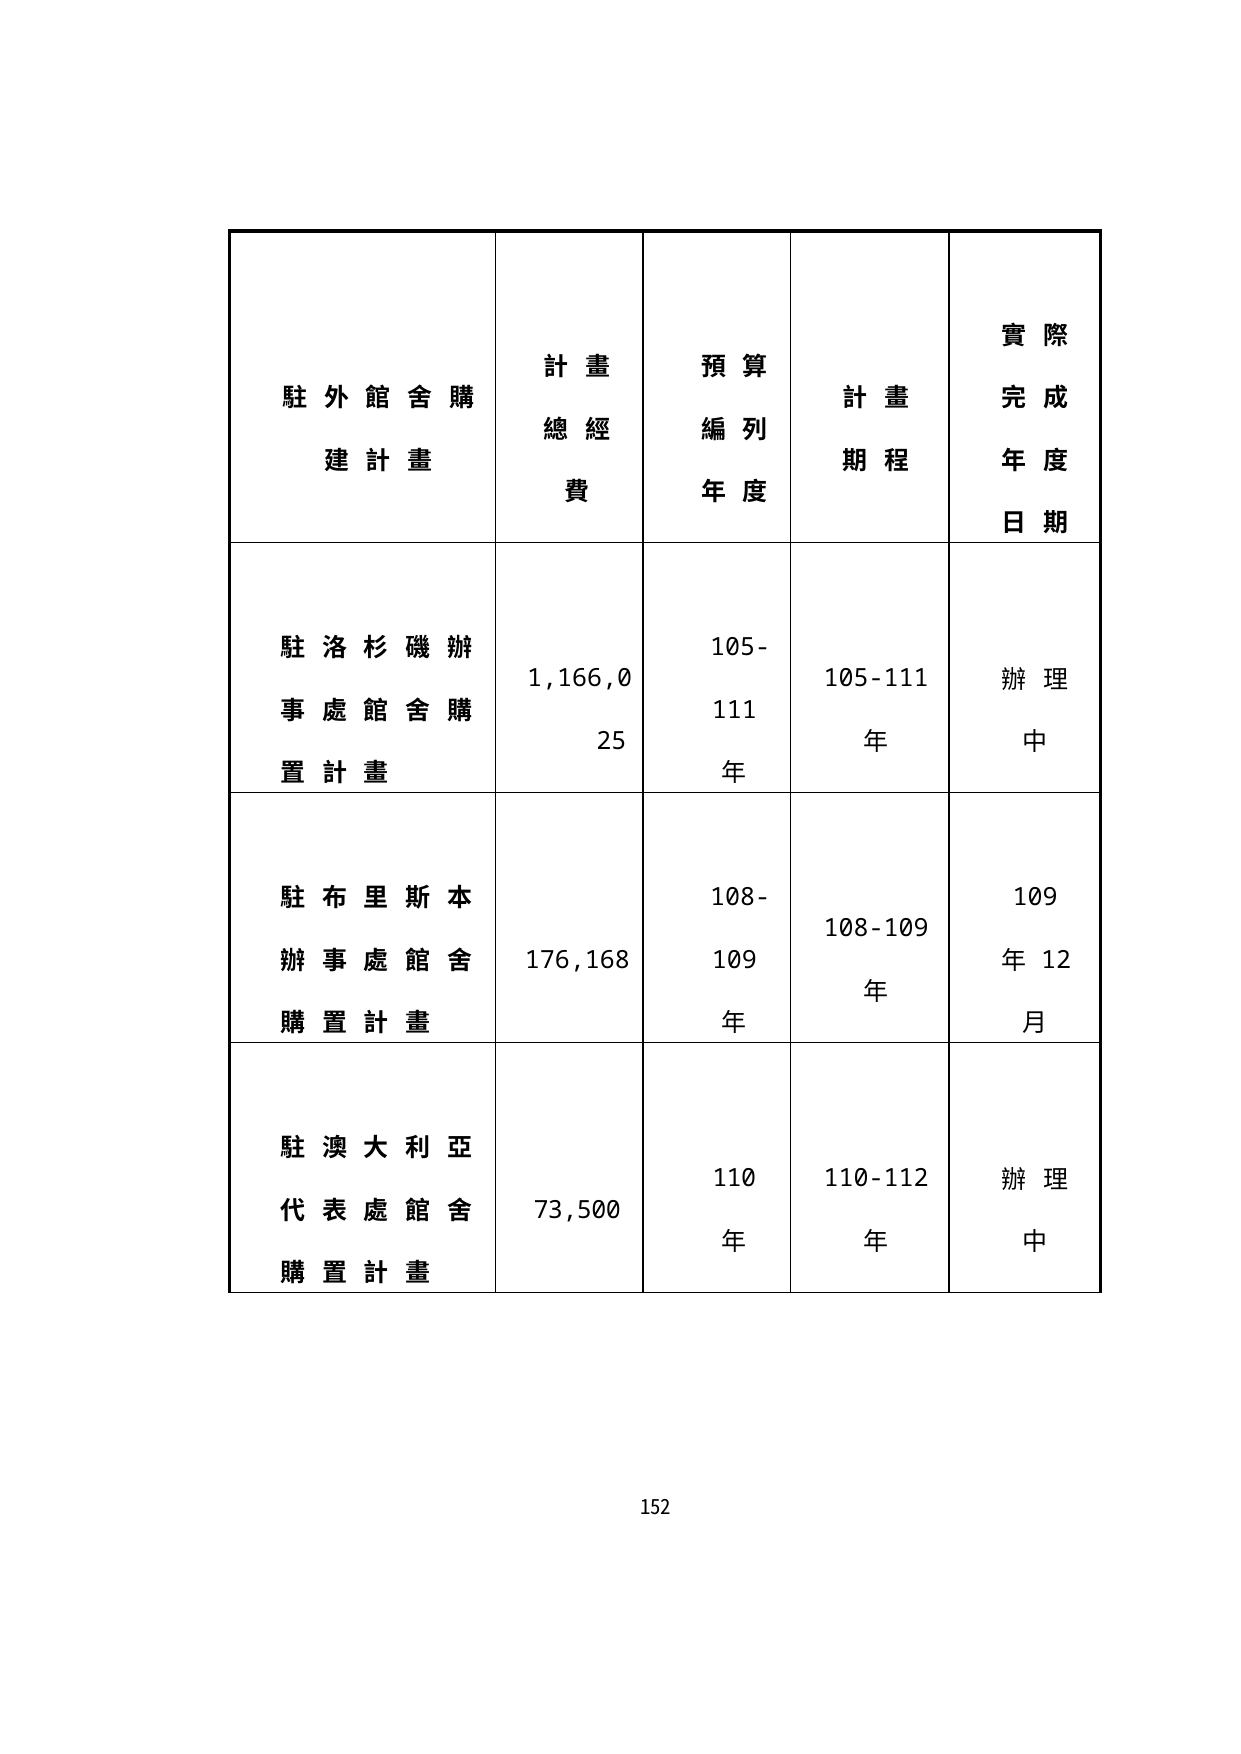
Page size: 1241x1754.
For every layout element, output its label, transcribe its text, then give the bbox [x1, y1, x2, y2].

table_header 計畫總經費 [496, 233, 642, 542]
table_cell 駐洛杉磯辦事處館舍購置計畫 [231, 543, 495, 792]
table_cell 105-111年 [644, 543, 790, 792]
table_cell 109年12月 [950, 793, 1099, 1042]
table_cell 108-109年 [644, 793, 790, 1042]
table_cell 105-111年 [791, 543, 948, 792]
table_cell 110-112年 [791, 1043, 948, 1292]
table_cell 176,168 [496, 793, 642, 1042]
table_cell 駐澳大利亞代表處館舍購置計畫 [231, 1043, 495, 1292]
table_header 計畫期程 [791, 233, 948, 542]
table_cell 108-109年 [791, 793, 948, 1042]
table_header 預算編列年度 [644, 233, 790, 542]
table_header 駐外館舍購建計畫 [231, 233, 495, 542]
table_cell 73,500 [496, 1043, 642, 1292]
table_cell 駐布里斯本辦事處館舍購置計畫 [231, 793, 495, 1042]
table_cell 辦理中 [950, 543, 1099, 792]
table_cell 1,166,025 [496, 543, 642, 792]
table_cell 110年 [644, 1043, 790, 1292]
table_cell 辦理中 [950, 1043, 1099, 1292]
table_header 實際完成年度日期 [950, 233, 1099, 542]
